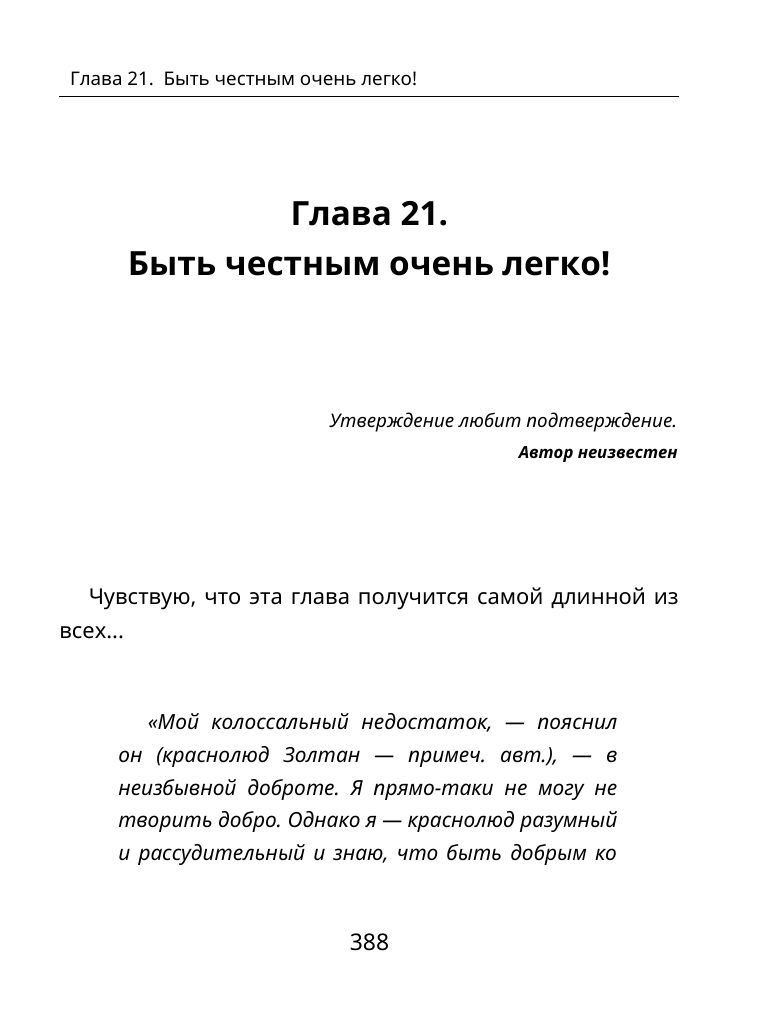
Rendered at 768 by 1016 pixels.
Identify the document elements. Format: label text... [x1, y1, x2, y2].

subtitle Глава 21. Быть честным очень легко! [59, 185, 679, 285]
text Автор неизвестен [118, 433, 679, 463]
text Чувствую, что эта глава получится самой длинной из всех... [59, 581, 679, 645]
text «Мой колоссальный недостаток, — пояснил он (краснолюд Золтан — примеч. авт.), — в неизбывной доброте. Я прямо-таки не могу не творить добро. Однако я — краснолюд разумный и рассудительный и знаю, что быть добрым ко [118, 707, 620, 866]
text Утверждение любит подтверждение. [295, 403, 679, 433]
